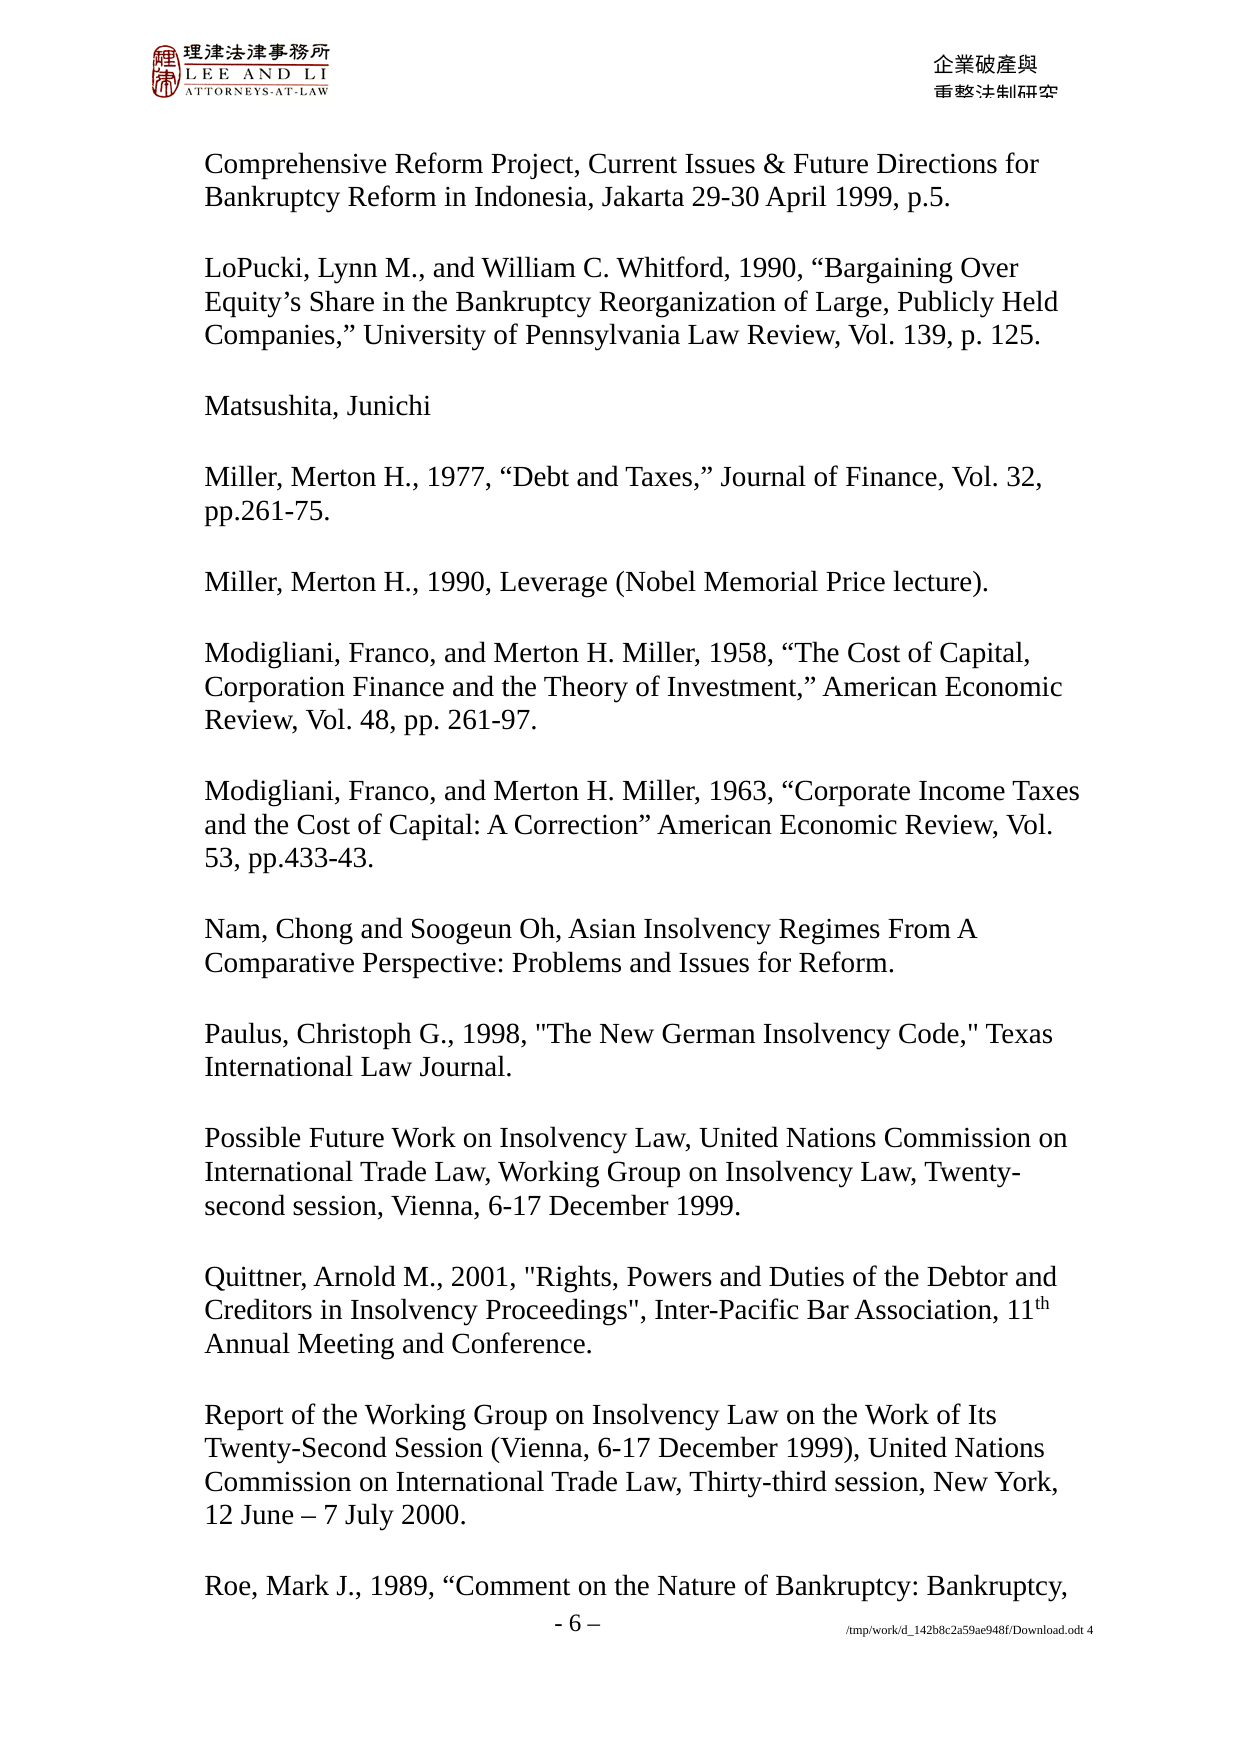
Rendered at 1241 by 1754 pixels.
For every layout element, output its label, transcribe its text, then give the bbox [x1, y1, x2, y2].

text Quittner, Arnold M., 2001, "Rights, Powers and Duties of the Debtor and Creditors in Insolvency Proceedings", Inter-Pacific Bar Association, 11th Annual Meeting and Conference. [146, 1259, 1094, 1359]
text Nam, Chong and Soogeun Oh, Asian Insolvency Regimes From A Comparative Perspective: Problems and Issues for Reform. [146, 911, 1094, 978]
text Modigliani, Franco, and Merton H. Miller, 1958, “The Cost of Capital, Corporation Finance and the Theory of Investment,” American Economic Review, Vol. 48, pp. 261-97. [146, 635, 1094, 736]
text LoPucki, Lynn M., and William C. Whitford, 1990, “Bargaining Over Equity’s Share in the Bankruptcy Reorganization of Large, Publicly Held Companies,” University of Pennsylvania Law Review, Vol. 139, p. 125. [146, 250, 1094, 351]
text Possible Future Work on Insolvency Law, United Nations Commission on International Trade Law, Working Group on Insolvency Law, Twenty-second session, Vienna, 6-17 December 1999. [146, 1121, 1094, 1221]
text Miller, Merton H., 1990, Leverage (Nobel Memorial Price lecture). [146, 564, 1094, 598]
text Miller, Merton H., 1977, “Debt and Taxes,” Journal of Finance, Vol. 32, pp.261-75. [146, 459, 1094, 527]
text Paulus, Christoph G., 1998, "The New German Insolvency Code," Texas International Law Journal. [146, 1016, 1094, 1083]
text Modigliani, Franco, and Merton H. Miller, 1963, “Corporate Income Taxes and the Cost of Capital: A Correction” American Economic Review, Vol. 53, pp.433-43. [146, 773, 1094, 874]
text Report of the Working Group on Insolvency Law on the Work of Its Twenty-Second Session (Vienna, 6-17 December 1999), United Nations Commission on International Trade Law, Thirty-third session, New York, 12 June – 7 July 2000. [146, 1397, 1094, 1531]
text Roe, Mark J., 1989, “Comment on the Nature of Bankruptcy: Bankruptcy, [146, 1568, 1094, 1602]
text Comprehensive Reform Project, Current Issues & Future Directions for Bankruptcy Reform in Indonesia, Jakarta 29-30 April 1999, p.5. [146, 146, 1094, 213]
text Matsushita, Junichi [146, 388, 1094, 422]
